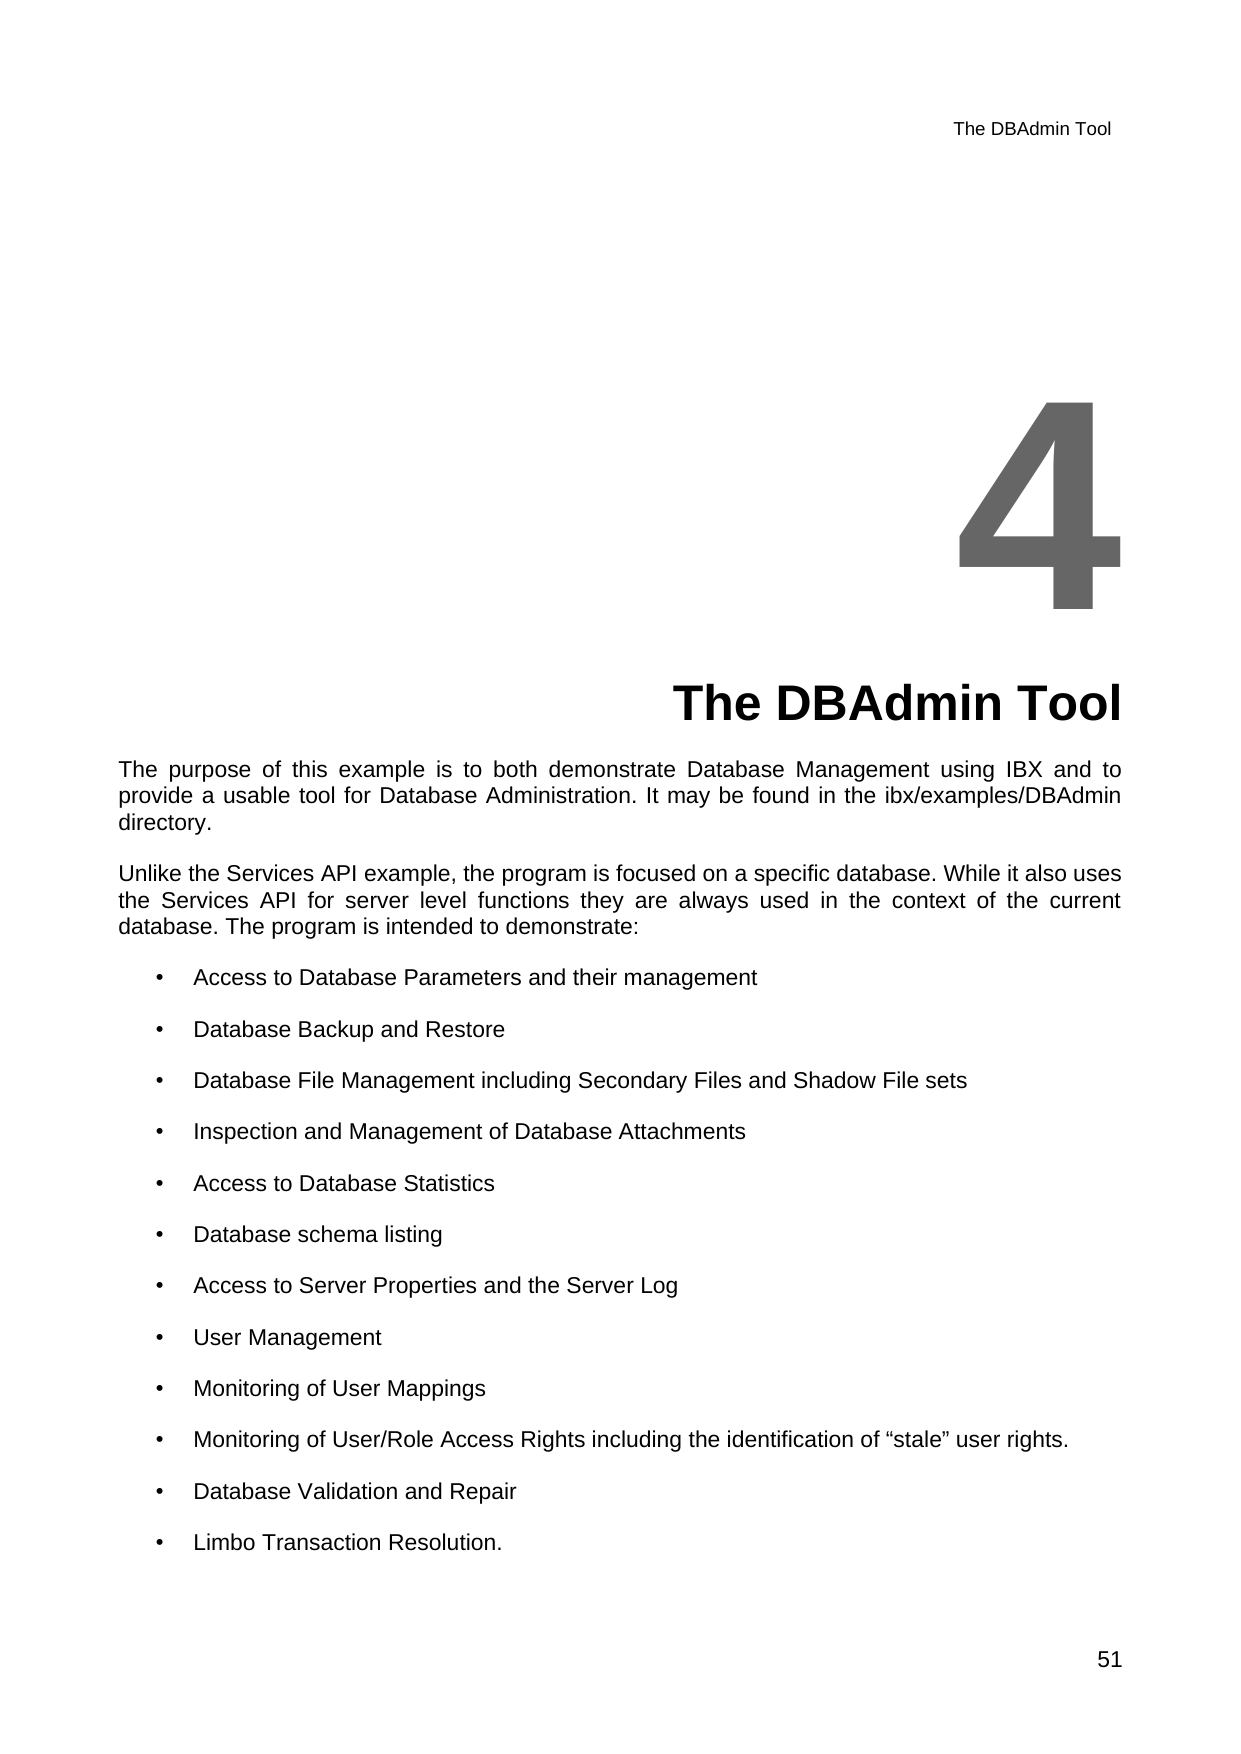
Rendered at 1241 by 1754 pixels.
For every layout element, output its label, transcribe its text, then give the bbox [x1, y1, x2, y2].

list Database Validation and Repair [156, 1478, 1122, 1504]
list Database schema listing [156, 1221, 1122, 1247]
list Access to Database Parameters and their management [156, 964, 1122, 991]
list Limbo Transaction Resolution. [156, 1529, 1122, 1556]
list Monitoring of User Mappings [156, 1375, 1122, 1401]
list Inspection and Management of Database Attachments [156, 1118, 1122, 1145]
text Unlike the Services API example, the program is focused on a specific database. While it also uses the Services API for server level functions they are always used in the context of the current database. The program is intended to demonstrate: [118, 860, 1122, 939]
list Database File Management including Secondary Files and Shadow File sets [156, 1067, 1122, 1093]
list Monitoring of User/Role Access Rights including the identification of “stale” user rights. [156, 1426, 1122, 1453]
list Access to Server Properties and the Server Log [156, 1272, 1122, 1299]
list User Management [156, 1324, 1122, 1350]
subtitle The DBAdmin Tool [81, 328, 1122, 731]
list Access to Database Statistics [156, 1170, 1122, 1196]
list Database Backup and Restore [156, 1016, 1122, 1042]
text The purpose of this example is to both demonstrate Database Management using IBX and to provide a usable tool for Database Administration. It may be found in the ibx/examples/DBAdmin directory. [118, 756, 1122, 835]
